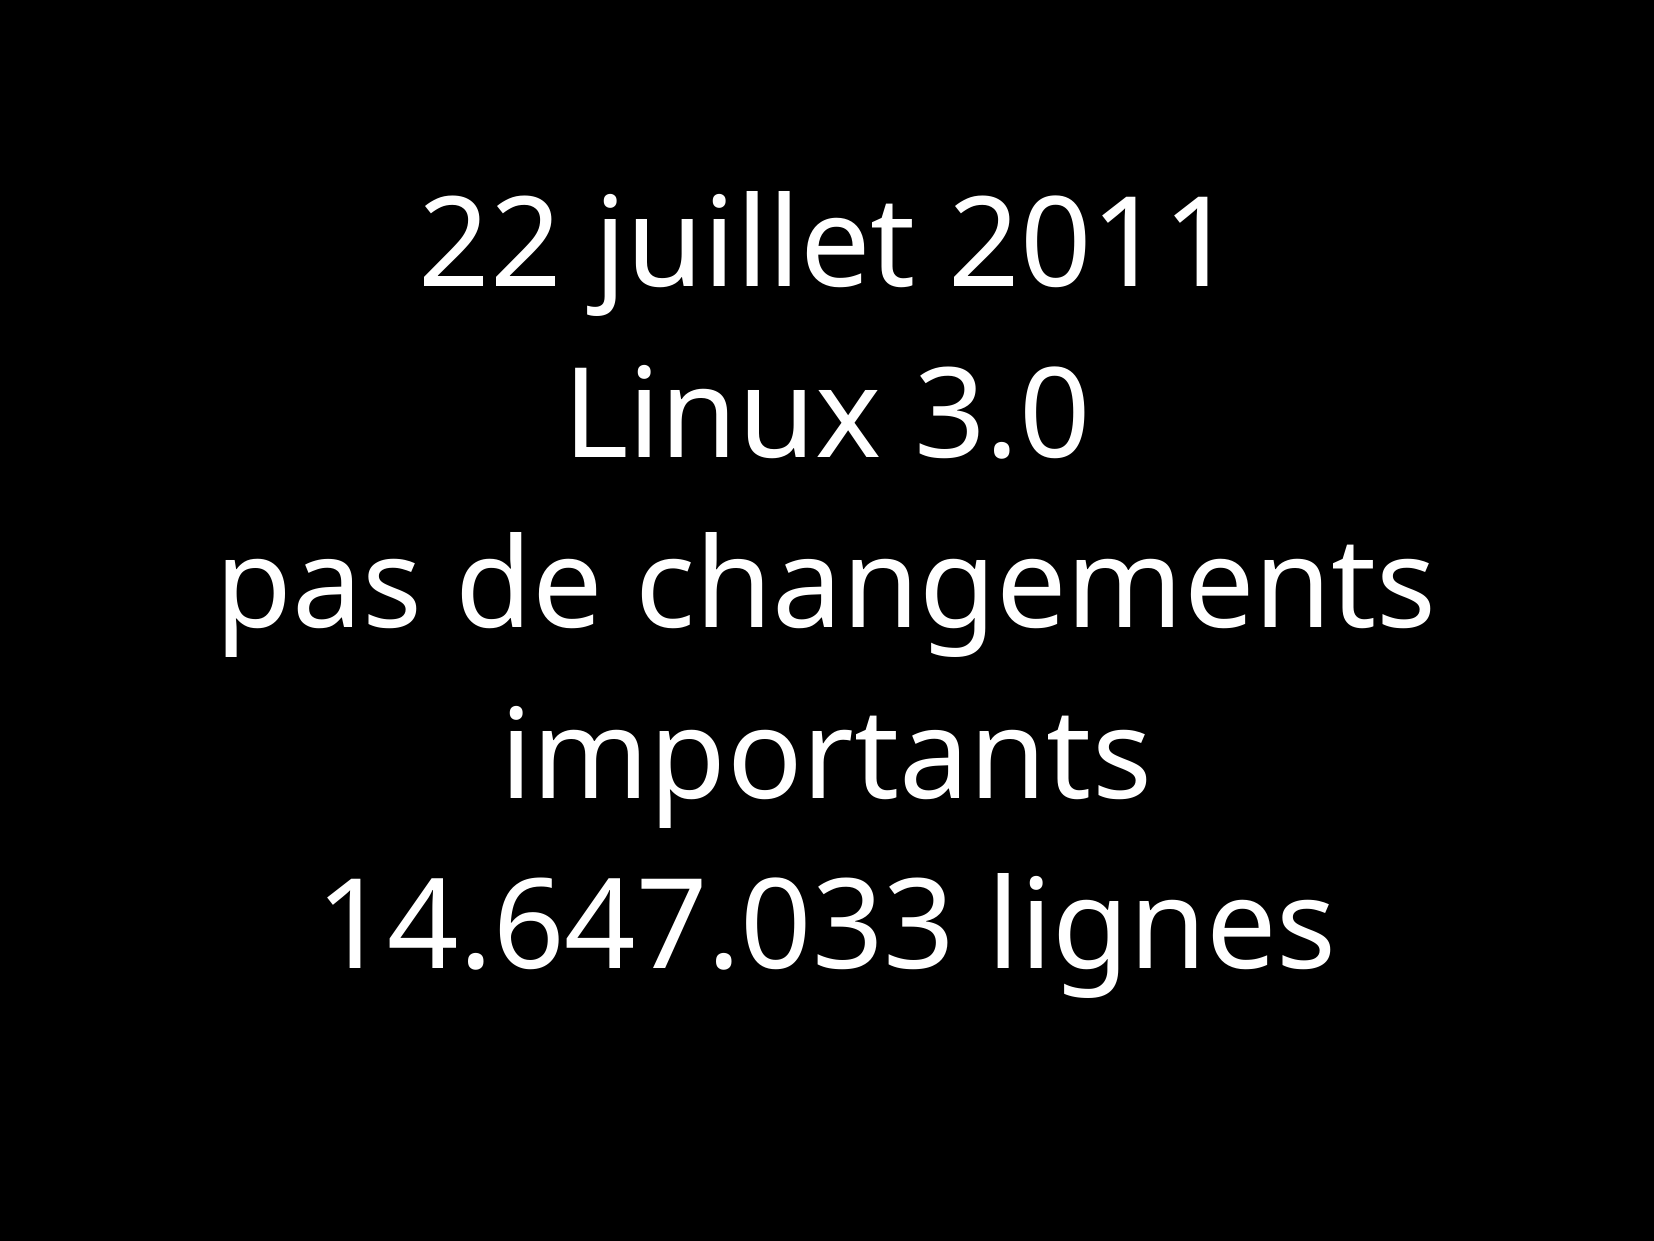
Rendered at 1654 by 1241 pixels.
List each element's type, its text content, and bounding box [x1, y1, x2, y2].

subtitle 22 juillet 2011 Linux 3.0 pas de changements importants 14.647.033 lignes [82, 49, 1571, 1109]
